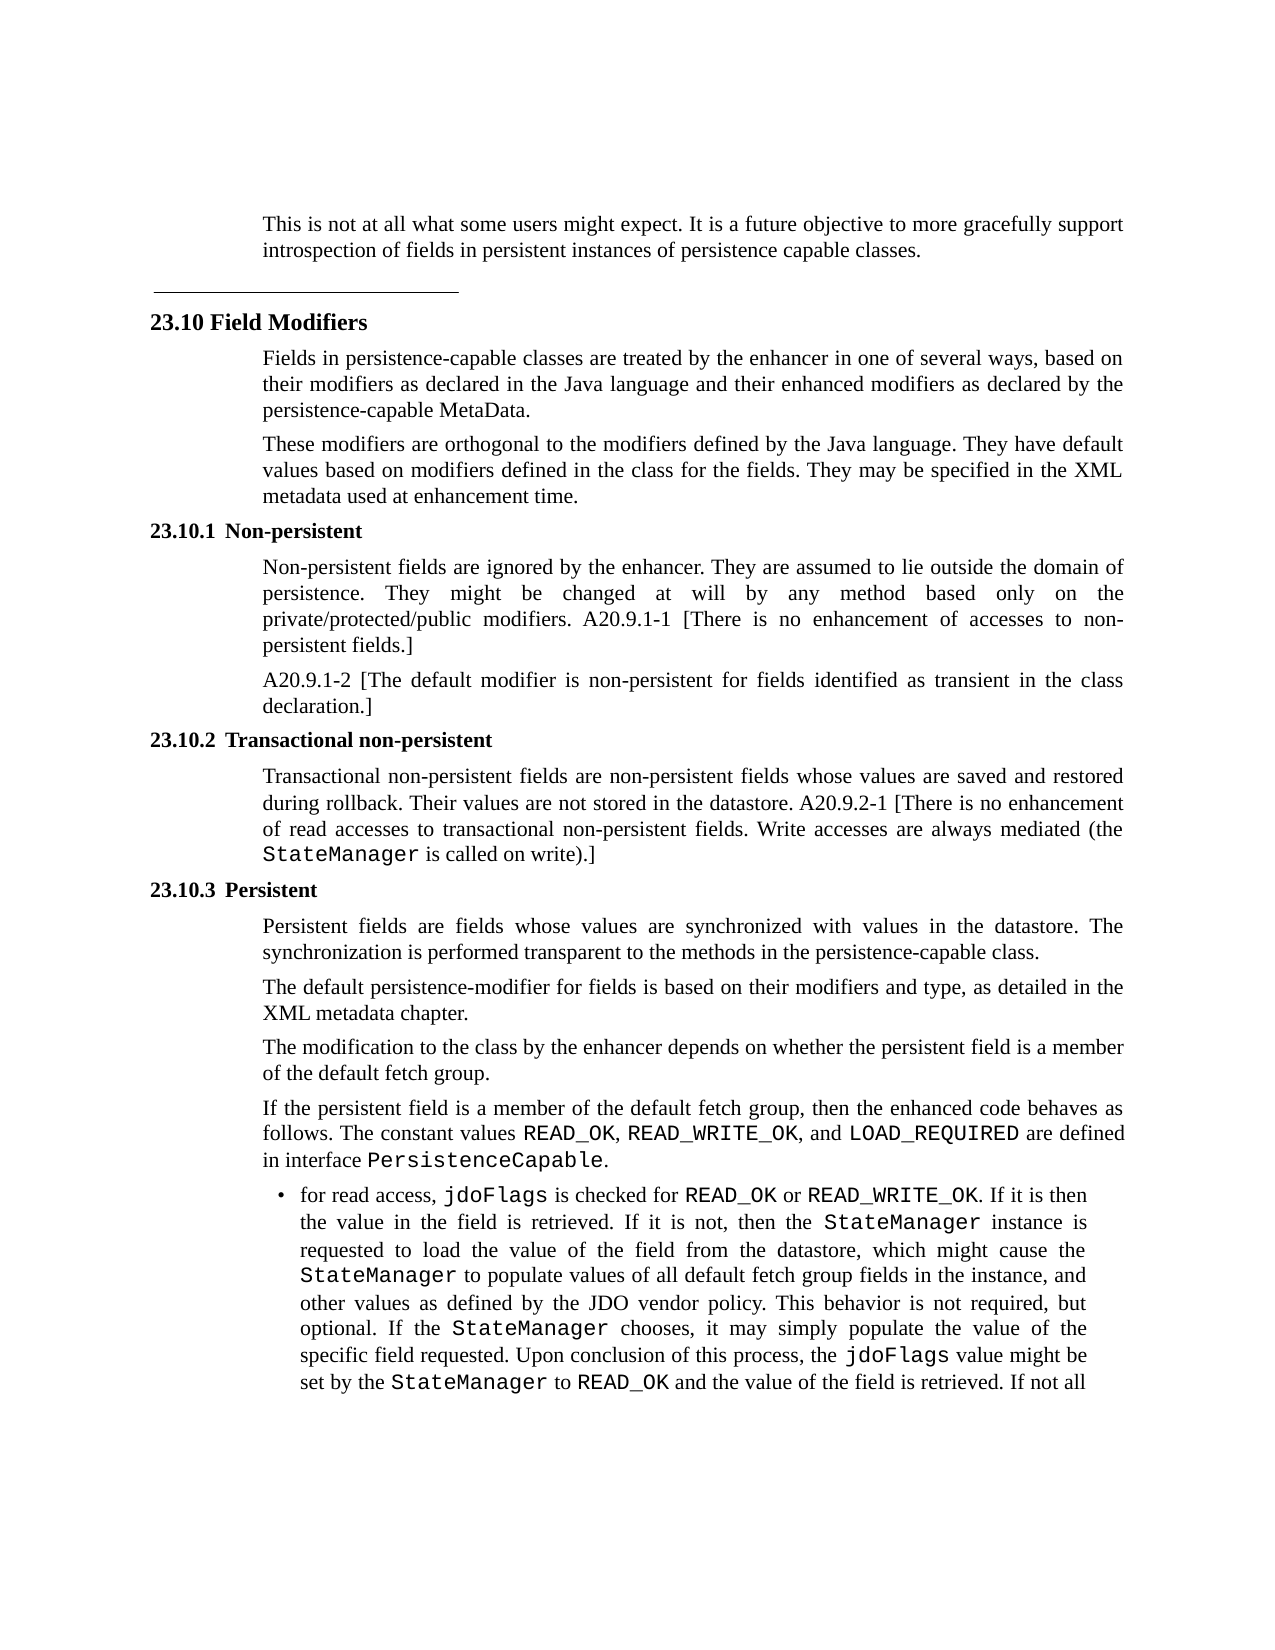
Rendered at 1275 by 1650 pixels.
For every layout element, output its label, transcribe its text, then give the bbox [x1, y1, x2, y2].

subtitle Field Modifiers [150, 308, 1125, 336]
subtitle Transactional non-persistent [150, 726, 1125, 752]
text Fields in persistence-capable classes are treated by the enhancer in one of several ways, based on their modifiers as declared in the Java language and their enhanced modifiers as declared by the persistence-capable MetaData. [262, 344, 1125, 422]
text Non-persistent fields are ignored by the enhancer. They are assumed to lie outside the domain of persistence. They might be changed at will by any method based only on the private/protected/public modifiers. A20.9.1-1 [There is no enhancement of accesses to non-persistent fields.] [262, 553, 1125, 657]
text The default persistence-modifier for fields is based on their modifiers and type, as detailed in the XML metadata chapter. [262, 973, 1125, 1025]
text This is not at all what some users might expect. It is a future objective to more gracefully support introspection of fields in persistent instances of persistence capable classes. [262, 210, 1125, 262]
subtitle Non-persistent [150, 517, 1125, 543]
text Transactional non-persistent fields are non-persistent fields whose values are saved and restored during rollback. Their values are not stored in the datastore. A20.9.2-1 [There is no enhancement of read accesses to transactional non-persistent fields. Write accesses are always mediated (the StateManager is called on write).] [262, 763, 1125, 868]
text These modifiers are orthogonal to the modifiers defined by the Java language. They have default values based on modifiers defined in the class for the fields. They may be specified in the XML metadata used at enhancement time. [262, 430, 1125, 508]
text • for read access, jdoFlags is checked for READ_OK or READ_WRITE_OK. If it is then the value in the field is retrieved. If it is not, then the StateManager instance is requested to load the value of the field from the datastore, which might cause the StateManager to populate values of all default fetch group fields in the instance, and other values as defined by the JDO vendor policy. This behavior is not required, but optional. If the StateManager chooses, it may simply populate the value of the specific field requested. Upon conclusion of this process, the jdoFlags value might be set by the StateManager to READ_OK and the value of the field is retrieved. If not all [277, 1182, 1087, 1396]
text If the persistent field is a member of the default fetch group, then the enhanced code behaves as follows. The constant values READ_OK, READ_WRITE_OK, and LOAD_REQUIRED are defined in interface PersistenceCapable. [262, 1094, 1125, 1174]
text The modification to the class by the enhancer depends on whether the persistent field is a member of the default fetch group. [262, 1033, 1125, 1085]
subtitle Persistent [150, 876, 1125, 902]
text Persistent fields are fields whose values are synchronized with values in the datastore. The synchronization is performed transparent to the methods in the persistence-capable class. [262, 912, 1125, 964]
text A20.9.1-2 [The default modifier is non-persistent for fields identified as transient in the class declaration.] [262, 666, 1125, 718]
